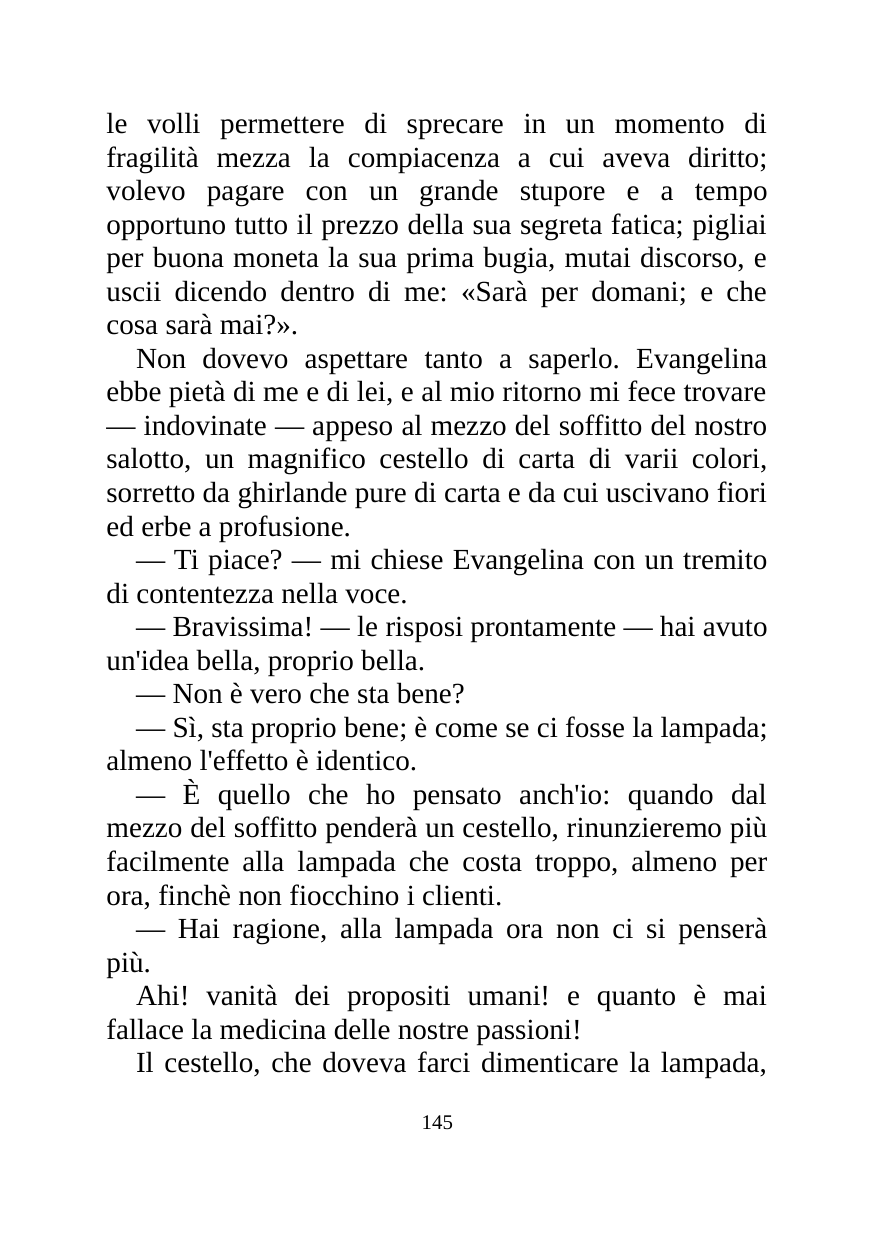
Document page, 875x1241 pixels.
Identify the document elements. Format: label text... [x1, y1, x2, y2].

text Non dovevo aspettare tanto a saperlo. Evangelina ebbe pietà di me e di lei, e al mio ritorno mi fece trovare — indovinate — appeso al mezzo del soffitto del nostro salotto, un magnifico cestello di carta di varii colori, sorretto da ghirlande pure di carta e da cui uscivano fiori ed erbe a profusione. [106, 341, 768, 542]
text Il cestello, che doveva farci dimenticare la lampada, [106, 1045, 768, 1079]
text — Bravissima! — le risposi prontamente — hai avuto un'idea bella, proprio bella. [106, 609, 768, 676]
text — Ti piace? — mi chiese Evangelina con un tremito di contentezza nella voce. [106, 542, 768, 609]
text — È quello che ho pensato anch'io: quando dal mezzo del soffitto penderà un cestello, rinunzieremo più facilmente alla lampada che costa troppo, almeno per ora, finchè non fiocchino i clienti. [106, 777, 768, 911]
text Ahi! vanità dei propositi umani! e quanto è mai fallace la medicina delle nostre passioni! [106, 978, 768, 1045]
text — Hai ragione, alla lampada ora non ci si penserà più. [106, 911, 768, 978]
text — Non è vero che sta bene? [106, 676, 768, 710]
text le volli permettere di sprecare in un momento di fragilità mezza la compiacenza a cui aveva diritto; volevo pagare con un grande stupore e a tempo opportuno tutto il prezzo della sua segreta fatica; pigliai per buona moneta la sua prima bugia, mutai discorso, e uscii dicendo dentro di me: «Sarà per domani; e che cosa sarà mai?». [106, 106, 768, 341]
text — Sì, sta proprio bene; è come se ci fosse la lampada; almeno l'effetto è identico. [106, 710, 768, 777]
